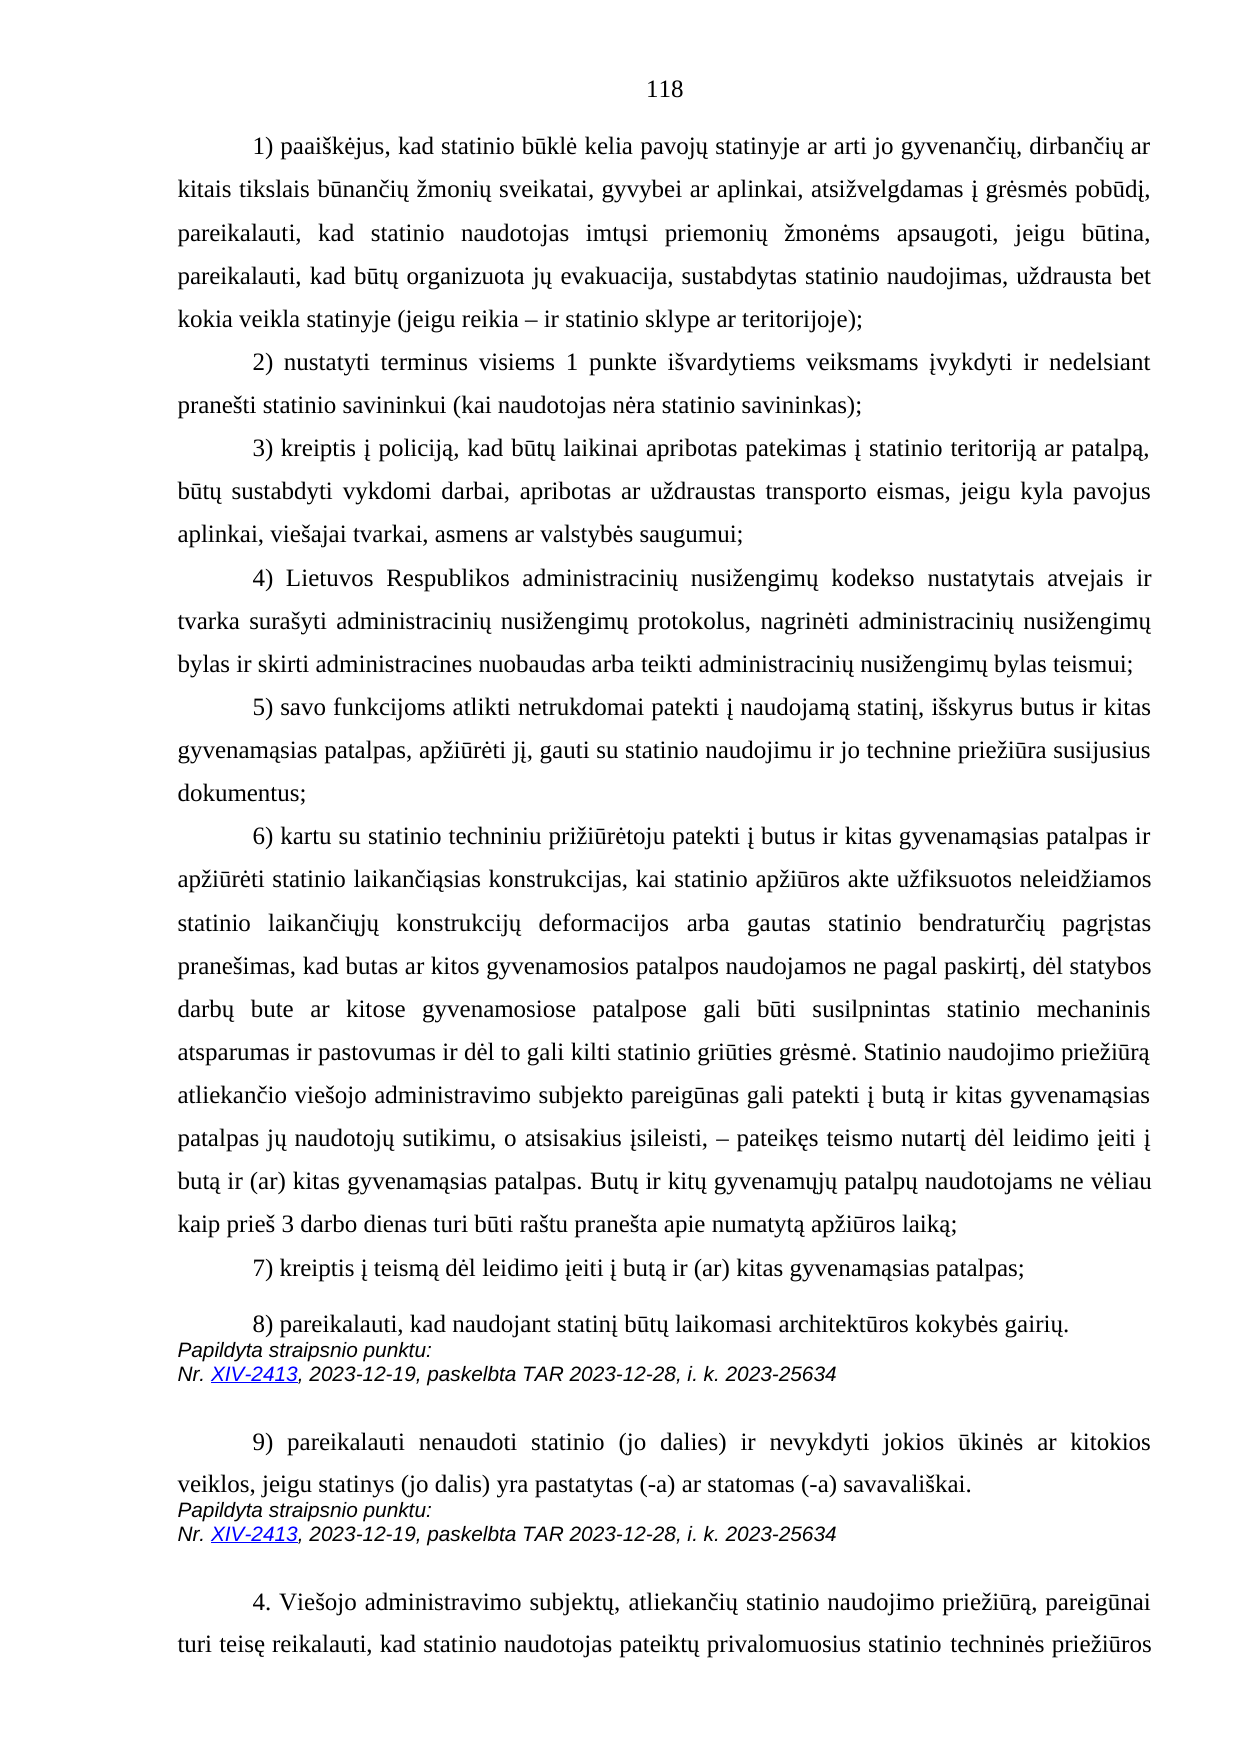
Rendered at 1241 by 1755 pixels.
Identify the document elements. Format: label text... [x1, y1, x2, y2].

text 7) kreiptis į teismą dėl leidimo įeiti į butą ir (ar) kitas gyvenamąsias patalpas; [177, 1253, 1152, 1281]
text 3) kreiptis į policiją, kad būtų laikinai apribotas patekimas į statinio teritoriją ar patalpą, būtų sustabdyti vykdomi darbai, apribotas ar uždraustas transporto eismas, jeigu kyla pavojus aplinkai, viešajai tvarkai, asmens ar valstybės saugumui; [177, 433, 1152, 548]
text Papildyta straipsnio punktu: [177, 1337, 1152, 1361]
text Papildyta straipsnio punktu: [177, 1497, 1152, 1521]
text 2) nustatyti terminus visiems 1 punkte išvardytiems veiksmams įvykdyti ir nedelsiant pranešti statinio savininkui (kai naudotojas nėra statinio savininkas); [177, 347, 1152, 419]
text 1) paaiškėjus, kad statinio būklė kelia pavojų statinyje ar arti jo gyvenančių, dirbančių ar kitais tikslais būnančių žmonių sveikatai, gyvybei ar aplinkai, atsižvelgdamas į grėsmės pobūdį, pareikalauti, kad statinio naudotojas imtųsi priemonių žmonėms apsaugoti, jeigu būtina, pareikalauti, kad būtų organizuota jų evakuacija, sustabdytas statinio naudojimas, uždrausta bet kokia veikla statinyje (jeigu reikia – ir statinio sklype ar teritorijoje); [177, 131, 1152, 333]
text Nr. XIV-2413, 2023-12-19, paskelbta TAR 2023-12-28, i. k. 2023-25634 [177, 1521, 1152, 1545]
text 9) pareikalauti nenaudoti statinio (jo dalies) ir nevykdyti jokios ūkinės ar kitokios veiklos, jeigu statinys (jo dalis) yra pastatytas (-a) ar statomas (-a) savavališkai. [177, 1414, 1152, 1497]
text 4) Lietuvos Respublikos administracinių nusižengimų kodekso nustatytais atvejais ir tvarka surašyti administracinių nusižengimų protokolus, nagrinėti administracinių nusižengimų bylas ir skirti administracines nuobaudas arba teikti administracinių nusižengimų bylas teismui; [177, 563, 1152, 678]
text 4. Viešojo administravimo subjektų, atliekančių statinio naudojimo priežiūrą, pareigūnai turi teisę reikalauti, kad statinio naudotojas pateiktų privalomuosius statinio techninės priežiūros [177, 1574, 1152, 1657]
text 8) pareikalauti, kad naudojant statinį būtų laikomasi architektūros kokybės gairių. [177, 1296, 1152, 1337]
text 5) savo funkcijoms atlikti netrukdomai patekti į naudojamą statinį, išskyrus butus ir kitas gyvenamąsias patalpas, apžiūrėti jį, gauti su statinio naudojimu ir jo technine priežiūra susijusius dokumentus; [177, 692, 1152, 807]
text Nr. XIV-2413, 2023-12-19, paskelbta TAR 2023-12-28, i. k. 2023-25634 [177, 1361, 1152, 1385]
text 6) kartu su statinio techniniu prižiūrėtoju patekti į butus ir kitas gyvenamąsias patalpas ir apžiūrėti statinio laikančiąsias konstrukcijas, kai statinio apžiūros akte užfiksuotos neleidžiamos statinio laikančiųjų konstrukcijų deformacijos arba gautas statinio bendraturčių pagrįstas pranešimas, kad butas ar kitos gyvenamosios patalpos naudojamos ne pagal paskirtį, dėl statybos darbų bute ar kitose gyvenamosiose patalpose gali būti susilpnintas statinio mechaninis atsparumas ir pastovumas ir dėl to gali kilti statinio griūties grėsmė. Statinio naudojimo priežiūrą atliekančio viešojo administravimo subjekto pareigūnas gali patekti į butą ir kitas gyvenamąsias patalpas jų naudotojų sutikimu, o atsisakius įsileisti, – pateikęs teismo nutartį dėl leidimo įeiti į butą ir (ar) kitas gyvenamąsias patalpas. Butų ir kitų gyvenamųjų patalpų naudotojams ne vėliau kaip prieš 3 darbo dienas turi būti raštu pranešta apie numatytą apžiūros laiką; [177, 821, 1152, 1238]
